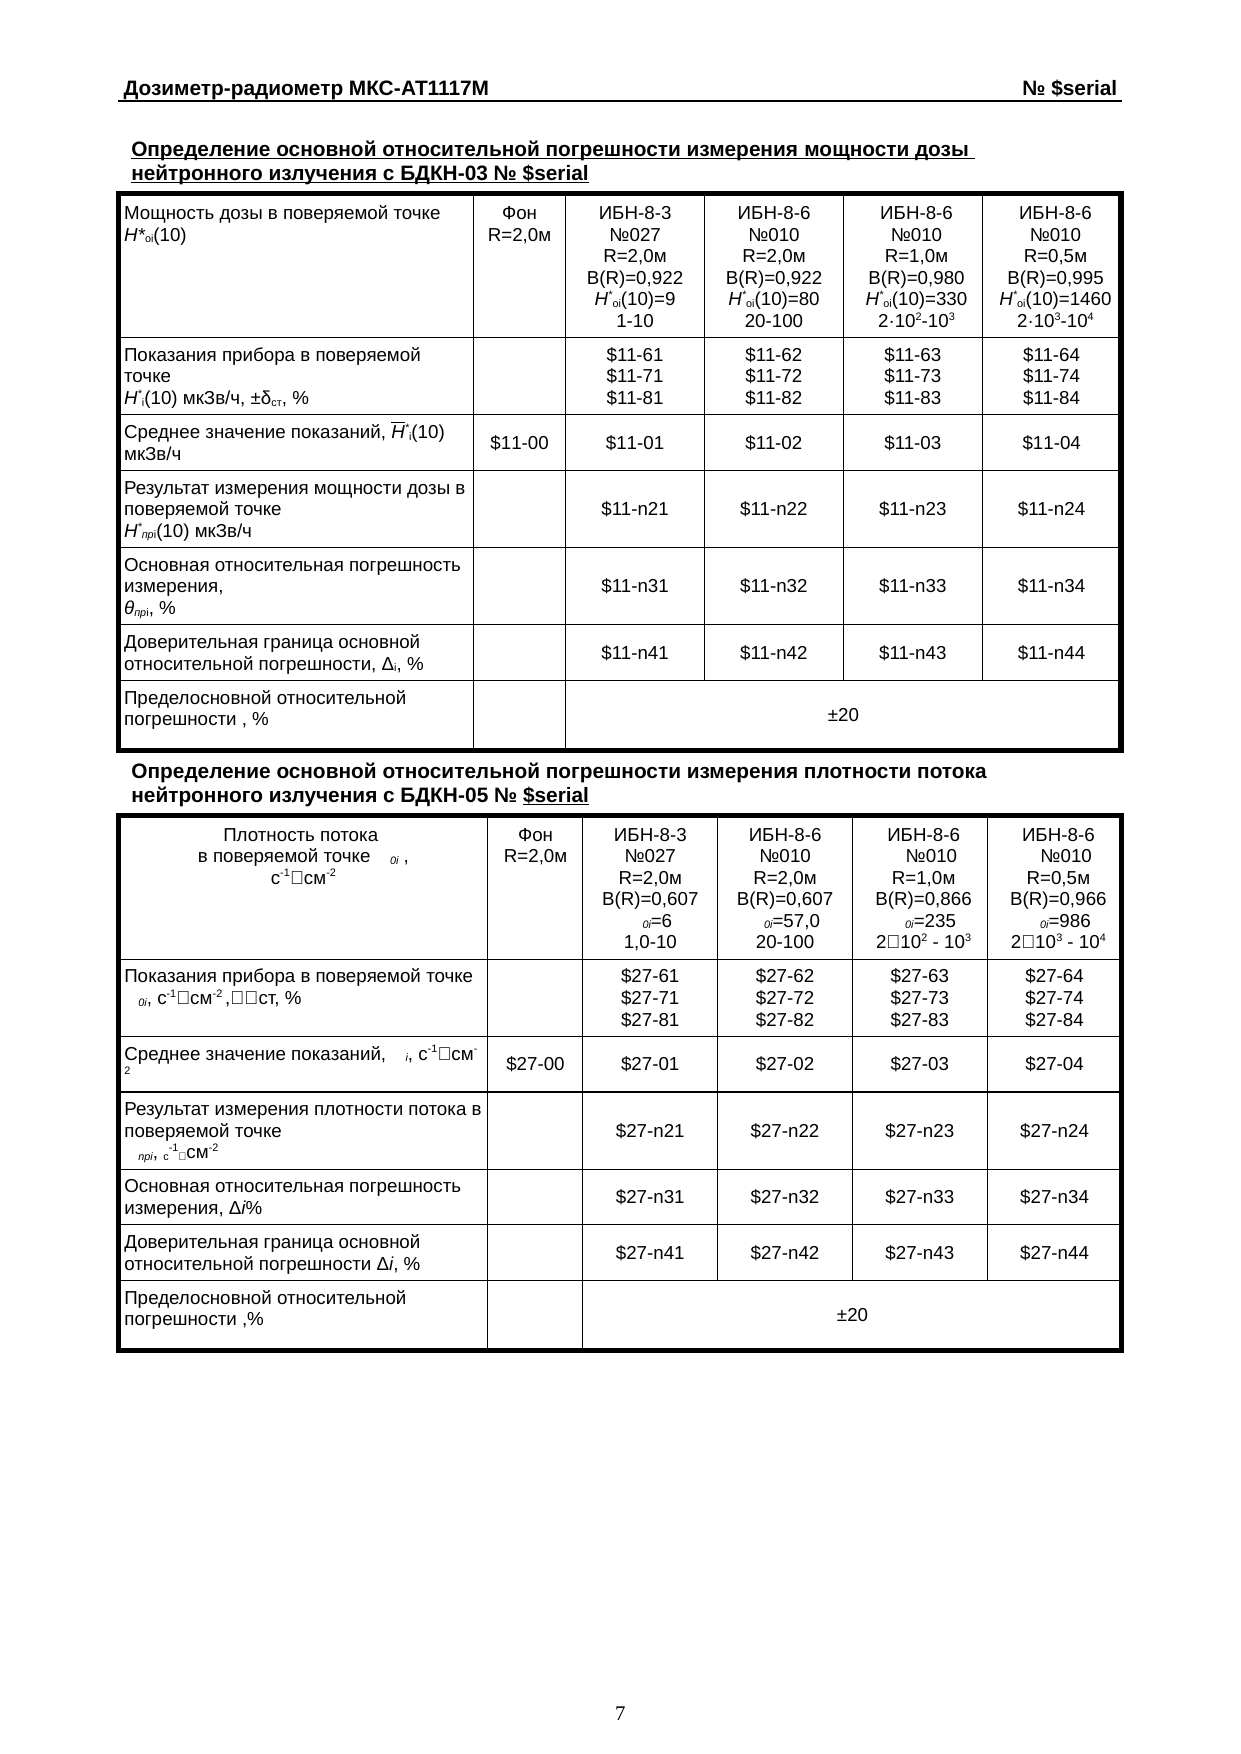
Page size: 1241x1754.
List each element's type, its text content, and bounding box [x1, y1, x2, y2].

table_cell $27-02 [718, 1037, 852, 1091]
table_cell $27-n22 [718, 1093, 852, 1168]
table_cell Показания прибора в поверяемой точке 0i, с-1см-2 ,ст, % [121, 960, 487, 1036]
table_cell $11-63 $11-73 $11-83 [844, 338, 982, 414]
table_cell [488, 1281, 582, 1348]
table_cell $27-n31 [583, 1170, 717, 1224]
table_cell Основная относительная погрешность измерения, Δi% [121, 1170, 487, 1224]
table_cell ИБН-8-6 №010 R=1,0м B(R)=0,866 0i=235 2102 - 103 [853, 818, 987, 958]
table_cell $27-n33 [853, 1170, 987, 1224]
table_cell ИБН-8-6 №010 R=1,0м B(R)=0,980 H*oi(10)=330 2·102-103 [844, 196, 982, 337]
table_cell Среднее значение показаний, H*i(10) мкЗв/ч [121, 415, 473, 470]
table_cell [488, 960, 582, 1036]
table_cell ИБН-8-6 №010 R=2,0м B(R)=0,607 0i=57,0 20-100 [718, 818, 852, 958]
table_cell ИБН-8-3 №027 R=2,0м B(R)=0,922 H*oi(10)=9 1-10 [566, 196, 704, 337]
table_cell $27-n23 [853, 1093, 987, 1168]
table_cell $11-n31 [566, 548, 704, 624]
table_cell $11-64 $11-74 $11-84 [983, 338, 1118, 414]
table_cell $27-n21 [583, 1093, 717, 1168]
table_cell ИБН-8-6 №010 R=0,5м B(R)=0,966 0i=986 2103 - 104 [988, 818, 1119, 958]
table_cell $27-01 [583, 1037, 717, 1091]
table_cell $27-n41 [583, 1225, 717, 1280]
table_cell $11-n22 [705, 471, 843, 547]
table_cell Пределосновной относительной погрешности , % [121, 681, 473, 748]
table_cell Основная относительная погрешность измерения, θпрi, % [121, 548, 473, 624]
table_cell $11-n32 [705, 548, 843, 624]
table_cell [474, 625, 565, 680]
table_cell $11-04 [983, 415, 1118, 470]
table_cell [488, 1093, 582, 1168]
table_cell [474, 338, 565, 414]
table_cell Результат измерения мощности дозы в поверяемой точке H*прi(10) мкЗв/ч [121, 471, 473, 547]
table_cell $27-61 $27-71 $27-81 [583, 960, 717, 1036]
table_cell $11-01 [566, 415, 704, 470]
table_cell $27-n34 [988, 1170, 1119, 1224]
table_cell $27-n44 [988, 1225, 1119, 1280]
table_cell ИБН-8-6 №010 R=0,5м B(R)=0,995 H*oi(10)=1460 2·103-104 [983, 196, 1118, 337]
table_cell $11-02 [705, 415, 843, 470]
table_cell $11-n23 [844, 471, 982, 547]
table_cell $11-n44 [983, 625, 1118, 680]
table_header Определение основной относительной погрешности измерения плотности потока нейтронного излучения с БДКН-05 № $serial [118, 753, 1122, 812]
table_cell Доверительная граница основной относительной погрешности Δi, % [121, 1225, 487, 1280]
table_cell [474, 471, 565, 547]
table_cell [488, 1170, 582, 1224]
table_cell $11-n41 [566, 625, 704, 680]
table_cell Результат измерения плотности потока в поверяемой точке npi, с-1см-2 [121, 1093, 487, 1168]
table_cell $27-03 [853, 1037, 987, 1091]
table_cell ИБН-8-3 №027 R=2,0м B(R)=0,607 0i=6 1,0-10 [583, 818, 717, 958]
table_cell $27-04 [988, 1037, 1119, 1091]
table_cell $11-61 $11-71 $11-81 [566, 338, 704, 414]
table_cell [474, 548, 565, 624]
table_cell ±20 [583, 1281, 1119, 1348]
table_cell $27-00 [488, 1037, 582, 1091]
table_cell ±20 [566, 681, 1118, 748]
table_cell $11-00 [474, 415, 565, 470]
table_cell [488, 1225, 582, 1280]
table_cell Мощность дозы в поверяемой точке H*oi(10) [121, 196, 473, 337]
table_cell $11-n43 [844, 625, 982, 680]
table_cell ИБН-8-6 №010 R=2,0м B(R)=0,922 H*oi(10)=80 20-100 [705, 196, 843, 337]
table_cell Плотность потока в поверяемой точке 0i , с-1см-2 [121, 818, 487, 958]
table_cell Фон R=2,0м [488, 818, 582, 958]
table_cell Фон R=2,0м [474, 196, 565, 337]
table_cell Среднее значение показаний, i, с-1см-2 [121, 1037, 487, 1091]
table_cell Пределосновной относительной погрешности ,% [121, 1281, 487, 1348]
table_cell Доверительная граница основной относительной погрешности, Δi, % [121, 625, 473, 680]
table_cell $11-n21 [566, 471, 704, 547]
table_cell $11-n24 [983, 471, 1118, 547]
table_cell $27-62 $27-72 $27-82 [718, 960, 852, 1036]
table_cell $27-64 $27-74 $27-84 [988, 960, 1119, 1036]
table_cell Показания прибора в поверяемой точке H*i(10) мкЗв/ч, ±δст, % [121, 338, 473, 414]
table_cell $11-n42 [705, 625, 843, 680]
table_cell $11-n34 [983, 548, 1118, 624]
table_cell $11-03 [844, 415, 982, 470]
table_cell $27-63 $27-73 $27-83 [853, 960, 987, 1036]
table_cell [474, 681, 565, 748]
table_cell $27-n42 [718, 1225, 852, 1280]
table_cell $27-n32 [718, 1170, 852, 1224]
table_header Определение основной относительной погрешности измерения мощности дозы нейтронного излучения с БДКН-03 № $serial [118, 132, 1121, 191]
table_cell $27-n24 [988, 1093, 1119, 1168]
table_cell $27-n43 [853, 1225, 987, 1280]
table_cell $11-n33 [844, 548, 982, 624]
table_cell $11-62 $11-72 $11-82 [705, 338, 843, 414]
